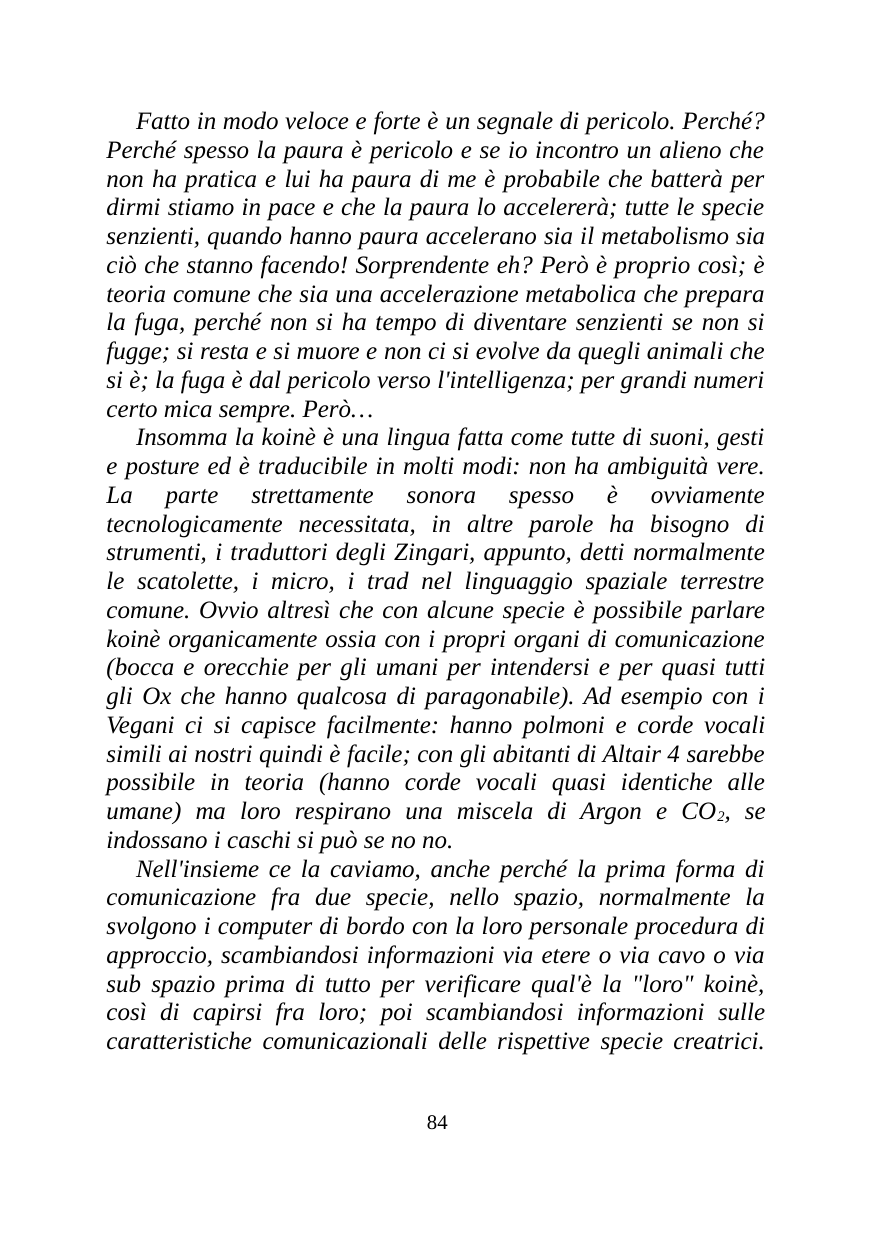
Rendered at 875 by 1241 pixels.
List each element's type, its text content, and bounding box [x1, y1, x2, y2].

text Fatto in modo veloce e forte è un segnale di pericolo. Perché? Perché spesso la paura è pericolo e se io incontro un alieno che non ha pratica e lui ha paura di me è probabile che batterà per dirmi stiamo in pace e che la paura lo accelererà; tutte le specie senzienti, quando hanno paura accelerano sia il metabolismo sia ciò che stanno facendo! Sorprendente eh? Però è proprio così; è teoria comune che sia una accelerazione metabolica che prepara la fuga, perché non si ha tempo di diventare senzienti se non si fugge; si resta e si muore e non ci si evolve da quegli animali che si è; la fuga è dal pericolo verso l'intelligenza; per grandi numeri certo mica sempre. Però… [106, 106, 768, 422]
text Insomma la koinè è una lingua fatta come tutte di suoni, gesti e posture ed è traducibile in molti modi: non ha ambiguità vere. La parte strettamente sonora spesso è ovviamente tecnologicamente necessitata, in altre parole ha bisogno di strumenti, i traduttori degli Zingari, appunto, detti normalmente le scatolette, i micro, i trad nel linguaggio spaziale terrestre comune. Ovvio altresì che con alcune specie è possibile parlare koinè organicamente ossia con i propri organi di comunicazione (bocca e orecchie per gli umani per intendersi e per quasi tutti gli Ox che hanno qualcosa di paragonabile). Ad esempio con i Vegani ci si capisce facilmente: hanno polmoni e corde vocali simili ai nostri quindi è facile; con gli abitanti di Altair 4 sarebbe possibile in teoria (hanno corde vocali quasi identiche alle umane) ma loro respirano una miscela di Argon e CO2, se indossano i caschi si può se no no. [106, 422, 768, 854]
text Nell'insieme ce la caviamo, anche perché la prima forma di comunicazione fra due specie, nello spazio, normalmente la svolgono i computer di bordo con la loro personale procedura di approccio, scambiandosi informazioni via etere o via cavo o via sub spazio prima di tutto per verificare qual'è la "loro" koinè, così di capirsi fra loro; poi scambiandosi informazioni sulle caratteristiche comunicazionali delle rispettive specie creatrici. [106, 854, 768, 1055]
